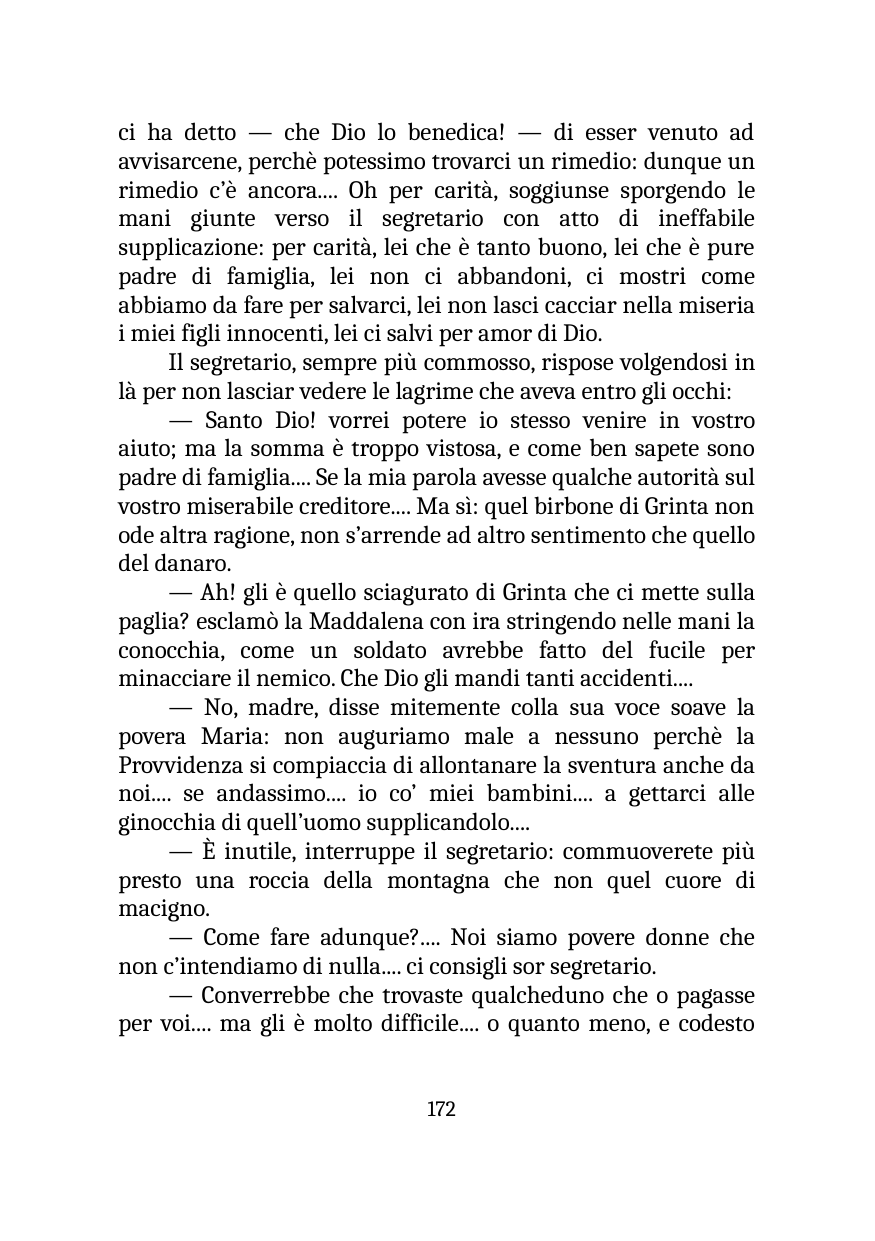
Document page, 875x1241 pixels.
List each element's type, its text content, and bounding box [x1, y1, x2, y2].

text — No, madre, disse mitemente colla sua voce soave la povera Maria: non auguriamo male a nessuno perchè la Provvidenza si compiaccia di allontanare la sventura anche da noi.... se andassimo.... io co’ miei bambini.... a gettarci alle ginocchia di quell’uomo supplicandolo.... [118, 693, 756, 837]
text — Converrebbe che trovaste qualcheduno che o pagasse per voi.... ma gli è molto difficile.... o quanto meno, e codesto [118, 981, 756, 1038]
text Il segretario, sempre più commosso, rispose volgendosi in là per non lasciar vedere le lagrime che aveva entro gli occhi: [118, 348, 756, 406]
text ci ha detto — che Dio lo benedica! — di esser venuto ad avvisarcene, perchè potessimo trovarci un rimedio: dunque un rimedio c’è ancora.... Oh per carità, soggiunse sporgendo le mani giunte verso il segretario con atto di ineffabile supplicazione: per carità, lei che è tanto buono, lei che è pure padre di famiglia, lei non ci abbandoni, ci mostri come abbiamo da fare per salvarci, lei non lasci cacciar nella miseria i miei figli innocenti, lei ci salvi per amor di Dio. [118, 118, 756, 348]
text — È inutile, interruppe il segretario: commuoverete più presto una roccia della montagna che non quel cuore di macigno. [118, 837, 756, 923]
text — Ah! gli è quello sciagurato di Grinta che ci mette sulla paglia? esclamò la Maddalena con ira stringendo nelle mani la conocchia, come un soldato avrebbe fatto del fucile per minacciare il nemico. Che Dio gli mandi tanti accidenti.... [118, 578, 756, 693]
text — Come fare adunque?.... Noi siamo povere donne che non c’intendiamo di nulla.... ci consigli sor segretario. [118, 923, 756, 981]
text — Santo Dio! vorrei potere io stesso venire in vostro aiuto; ma la somma è troppo vistosa, e come ben sapete sono padre di famiglia.... Se la mia parola avesse qualche autorità sul vostro miserabile creditore.... Ma sì: quel birbone di Grinta non ode altra ragione, non s’arrende ad altro sentimento che quello del danaro. [118, 406, 756, 578]
